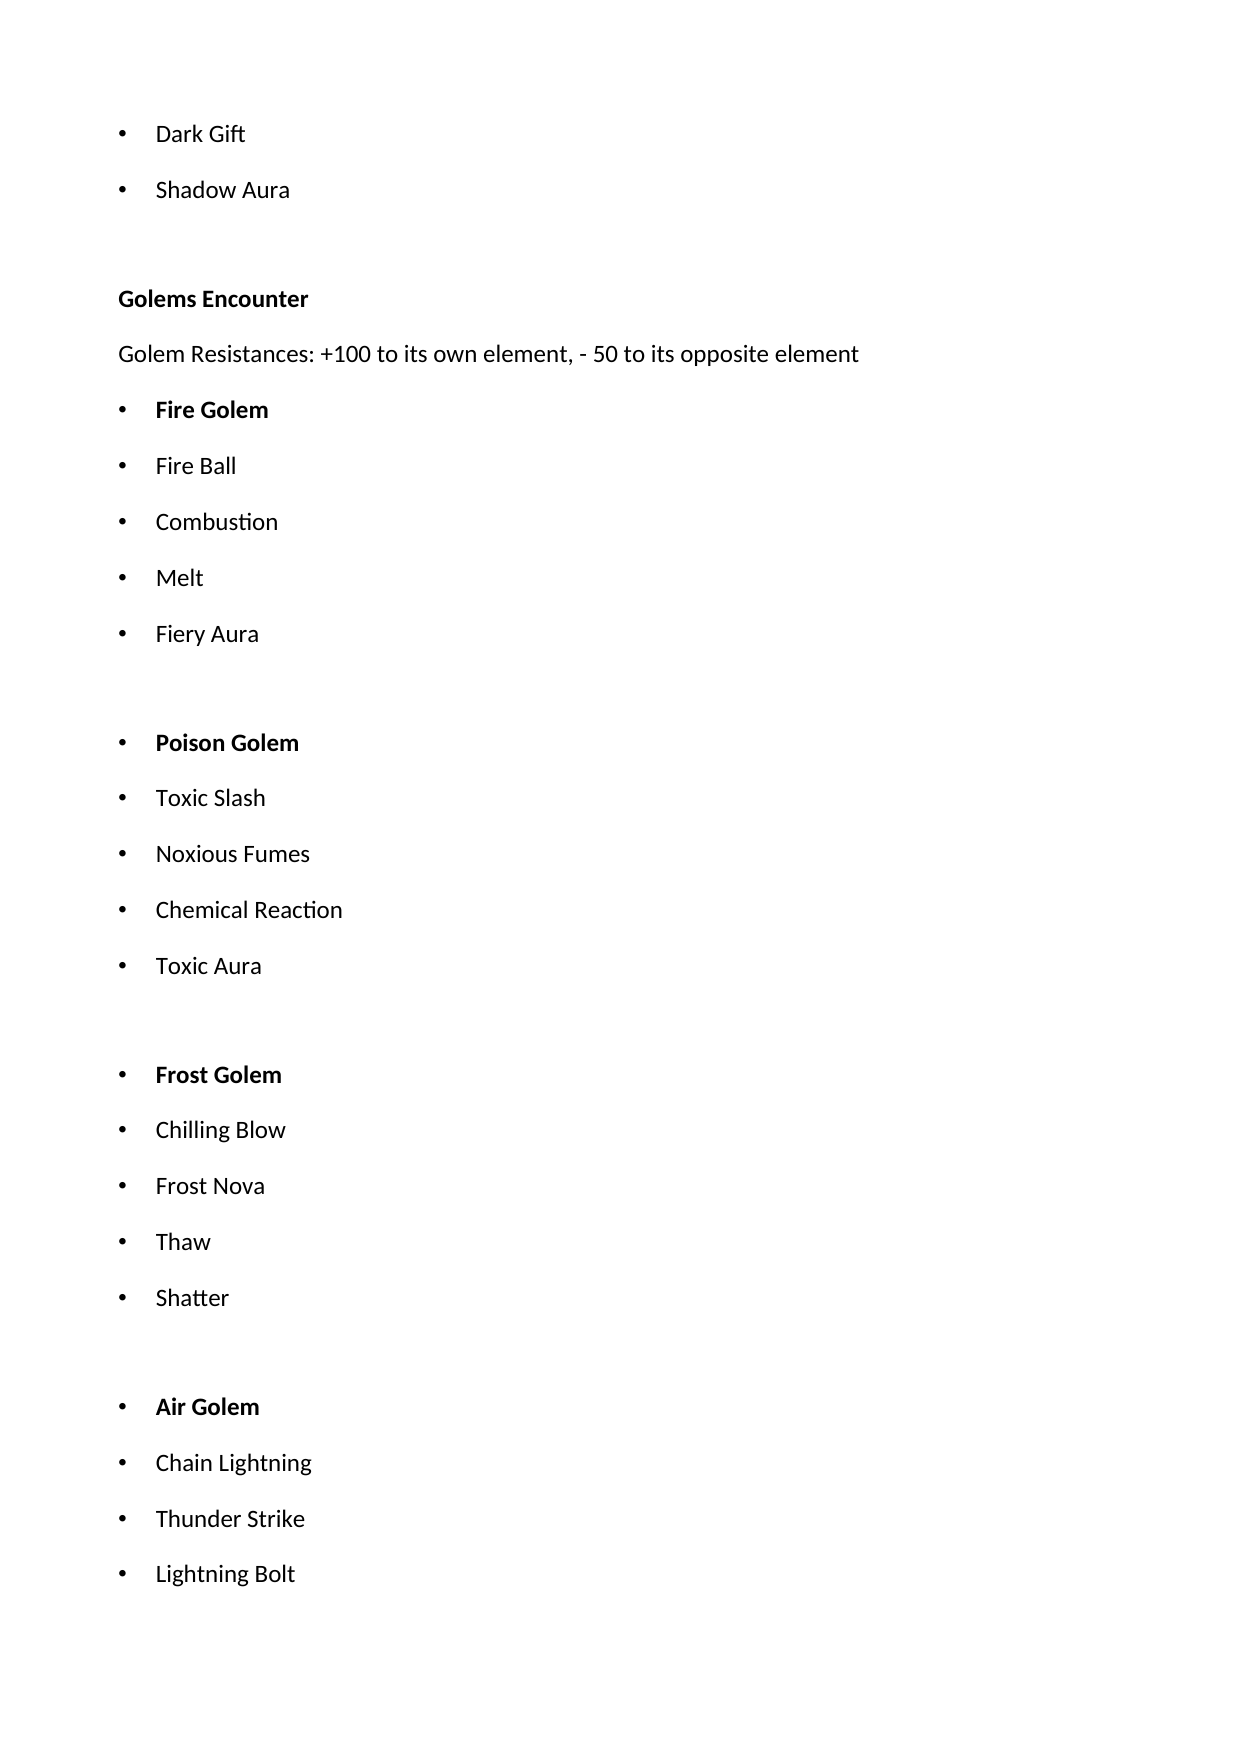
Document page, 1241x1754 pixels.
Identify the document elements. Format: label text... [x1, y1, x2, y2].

list Fire Ball [81, 450, 1122, 481]
list Dark Gift [81, 118, 1122, 149]
list Chilling Blow [81, 1115, 1122, 1145]
list Thaw [81, 1226, 1122, 1257]
list Frost Nova [81, 1171, 1122, 1201]
list Fiery Aura [81, 618, 1122, 648]
list Chemical Reaction [81, 894, 1122, 925]
list Thunder Strike [81, 1503, 1122, 1533]
list Poison Golem [81, 727, 1122, 757]
text Golem Resistances: +100 to its own element, - 50 to its opposite element [118, 339, 1122, 369]
list Noxious Fumes [81, 838, 1122, 869]
list Shadow Aura [81, 174, 1122, 204]
list Lightning Bolt [81, 1558, 1122, 1589]
list Chain Lightning [81, 1447, 1122, 1477]
list Melt [81, 562, 1122, 592]
text Golems Encounter [118, 283, 1122, 313]
list Fire Golem [81, 394, 1122, 425]
list Toxic Slash [81, 782, 1122, 813]
list Toxic Aura [81, 950, 1122, 981]
list Air Golem [81, 1391, 1122, 1422]
list Shatter [81, 1282, 1122, 1313]
list Combustion [81, 506, 1122, 537]
list Frost Golem [81, 1059, 1122, 1089]
